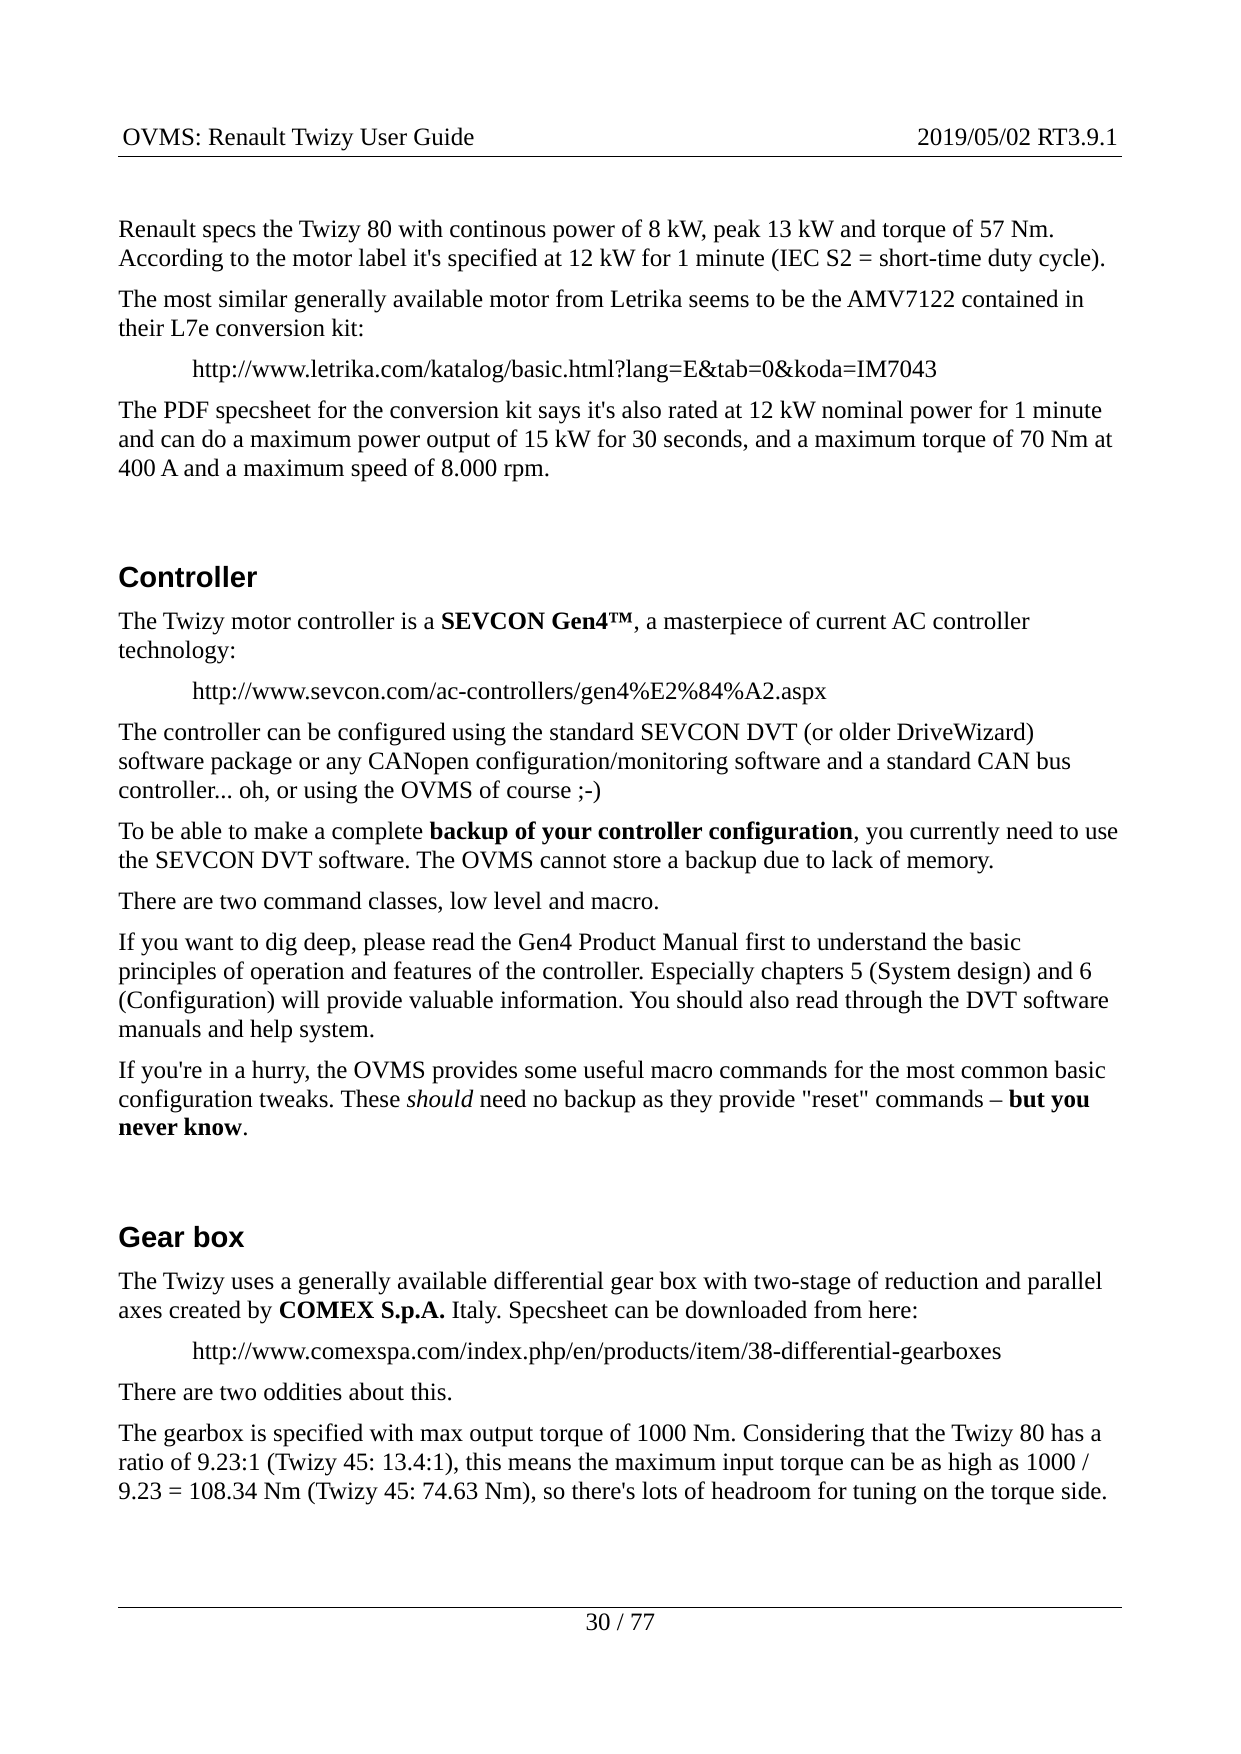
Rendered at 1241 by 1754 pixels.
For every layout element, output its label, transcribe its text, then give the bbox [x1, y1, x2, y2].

text http://www.sevcon.com/ac-controllers/gen4%E2%84%A2.aspx [118, 676, 1122, 705]
text The gearbox is specified with max output torque of 1000 Nm. Considering that the Twizy 80 has a ratio of 9.23:1 (Twizy 45: 13.4:1), this means the maximum input torque can be as high as 1000 / 9.23 = 108.34 Nm (Twizy 45: 74.63 Nm), so there's lots of headroom for tuning on the torque side. [118, 1418, 1122, 1505]
text Renault specs the Twizy 80 with continous power of 8 kW, peak 13 kW and torque of 57 Nm. According to the motor label it's specified at 12 kW for 1 minute (IEC S2 = short-time duty cycle). [118, 214, 1122, 271]
text There are two command classes, low level and macro. [118, 886, 1122, 915]
text The most similar generally available motor from Letrika seems to be the AMV7122 contained in their L7e conversion kit: [118, 284, 1122, 341]
text The Twizy motor controller is a SEVCON Gen4™, a masterpiece of current AC controller technology: [118, 606, 1122, 664]
text The Twizy uses a generally available differential gear box with two-stage of reduction and parallel axes created by COMEX S.p.A. Italy. Specsheet can be downloaded from here: [118, 1266, 1122, 1323]
subtitle Gear box [118, 1220, 1122, 1253]
text If you want to dig deep, please read the Gen4 Product Manual first to understand the basic principles of operation and features of the controller. Especially chapters 5 (System design) and 6 (Configuration) will provide valuable information. You should also read through the DVT software manuals and help system. [118, 927, 1122, 1042]
subtitle Controller [118, 560, 1122, 594]
text http://www.comexspa.com/index.php/en/products/item/38-differential-gearboxes [118, 1336, 1122, 1365]
text To be able to make a complete backup of your controller configuration, you currently need to use the SEVCON DVT software. The OVMS cannot store a backup due to lack of memory. [118, 816, 1122, 874]
text http://www.letrika.com/katalog/basic.html?lang=E&tab=0&koda=IM7043 [118, 354, 1122, 383]
text The PDF specsheet for the conversion kit says it's also rated at 12 kW nominal power for 1 minute and can do a maximum power output of 15 kW for 30 seconds, and a maximum torque of 70 Nm at 400 A and a maximum speed of 8.000 rpm. [118, 395, 1122, 481]
text The controller can be configured using the standard SEVCON DVT (or older DriveWizard) software package or any CANopen configuration/monitoring software and a standard CAN bus controller... oh, or using the OVMS of course ;-) [118, 717, 1122, 804]
text There are two oddities about this. [118, 1377, 1122, 1406]
text If you're in a hurry, the OVMS provides some useful macro commands for the most common basic configuration tweaks. These should need no backup as they provide "reset" commands – but you never know. [118, 1055, 1122, 1141]
